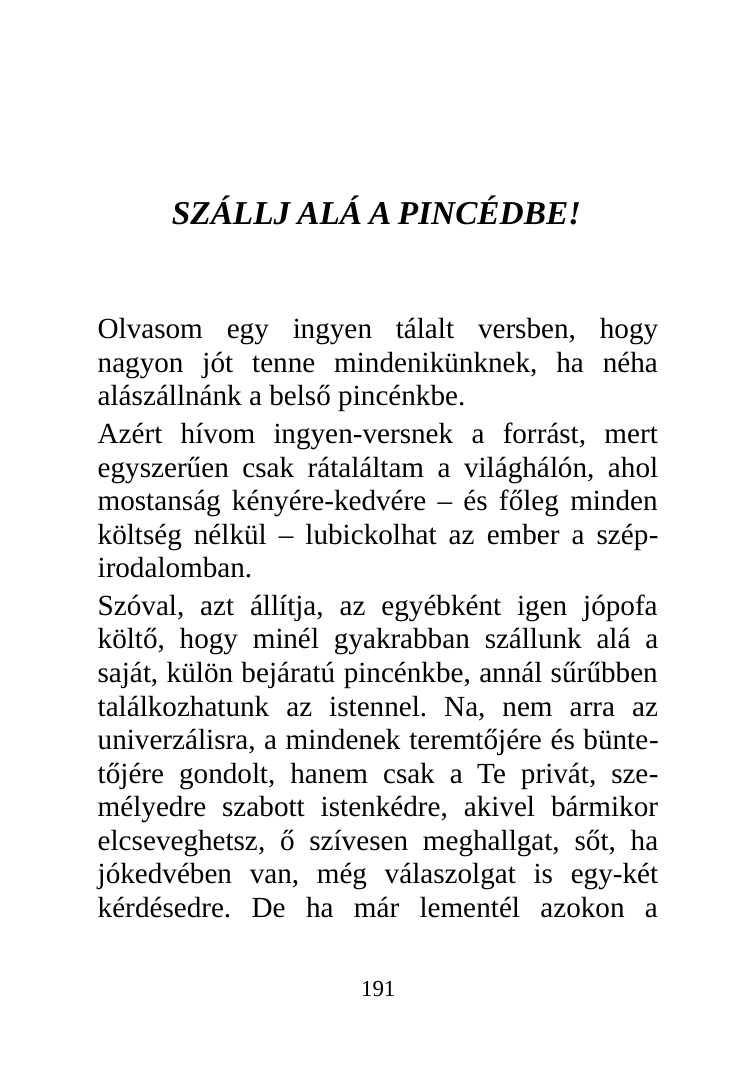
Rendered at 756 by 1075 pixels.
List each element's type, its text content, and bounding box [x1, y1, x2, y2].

text SZÁLLJ ALÁ A PINCÉDBE! [97, 193, 658, 232]
text Szóval, azt állítja, az egyébként igen jópofa költő, hogy minél gyakrabban szállunk alá a saját, külön bejáratú pincénkbe, annál sűrűbben találkozhatunk az istennel. Na, nem arra az univerzálisra, a mindenek teremtőjére és bünte­tőjére gondolt, hanem csak a Te privát, sze­mélyedre szabott istenkédre, akivel bármikor elcseveghetsz, ő szívesen meghallgat, sőt, ha jókedvében van, még válaszolgat is egy-két kér­désedre. De ha már lementél azokon a [97, 588, 658, 923]
text Azért hívom ingyen-versnek a forrást, mert egyszerűen csak rátaláltam a világhálón, ahol mostanság kényére-kedvére – és főleg minden költség nélkül – lubickolhat az ember a szép­irodalomban. [97, 416, 658, 584]
text Olvasom egy ingyen tálalt versben, hogy nagyon jót tenne mindenikünknek, ha néha alászállnánk a belső pincénkbe. [97, 311, 658, 412]
